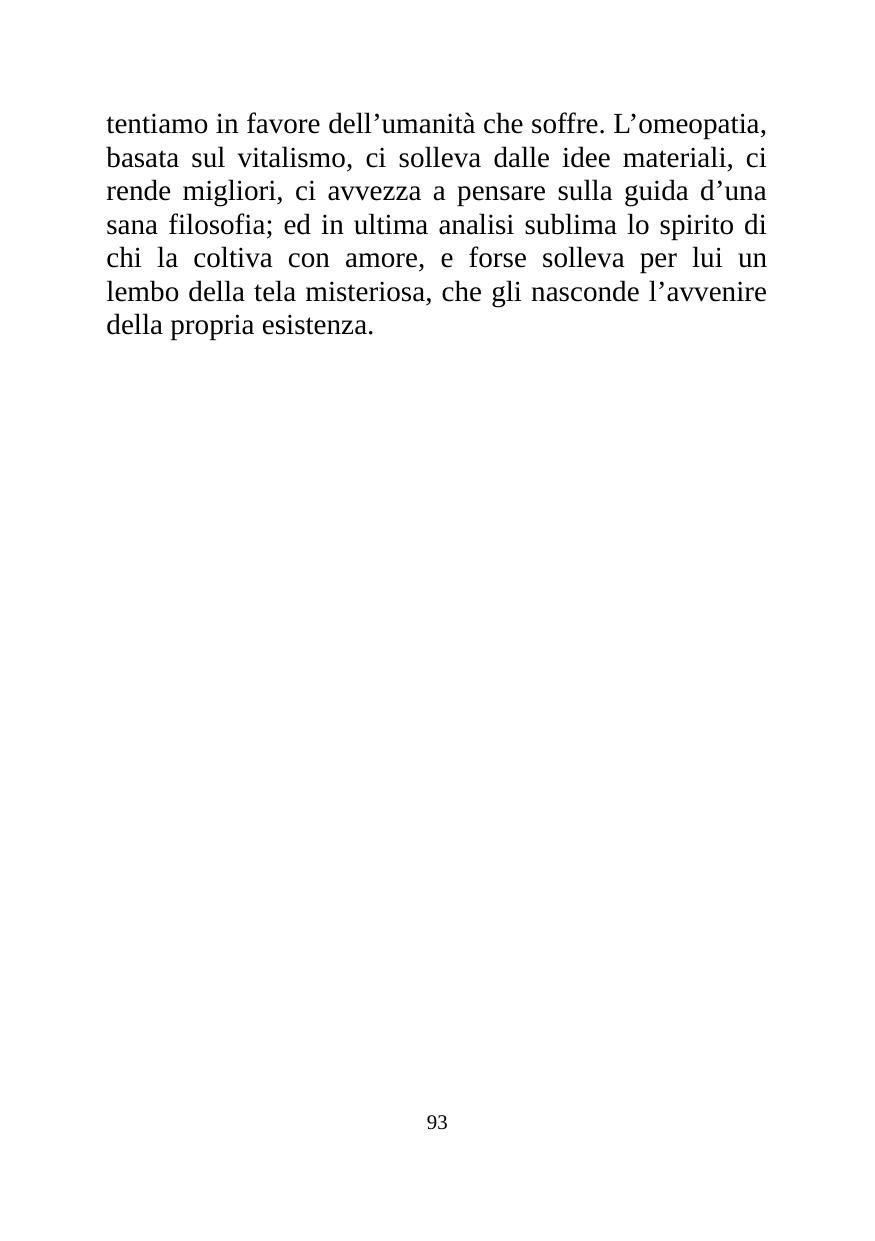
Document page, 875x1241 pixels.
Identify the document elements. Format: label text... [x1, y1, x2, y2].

text tentiamo in favore dell’umanità che soffre. L’omeopatia, basata sul vitalismo, ci solleva dalle idee materiali, ci rende migliori, ci avvezza a pensare sulla guida d’una sana filosofia; ed in ultima analisi sublima lo spirito di chi la coltiva con amore, e forse solleva per lui un lembo della tela misteriosa, che gli nasconde l’avvenire della propria esistenza. [106, 106, 768, 341]
